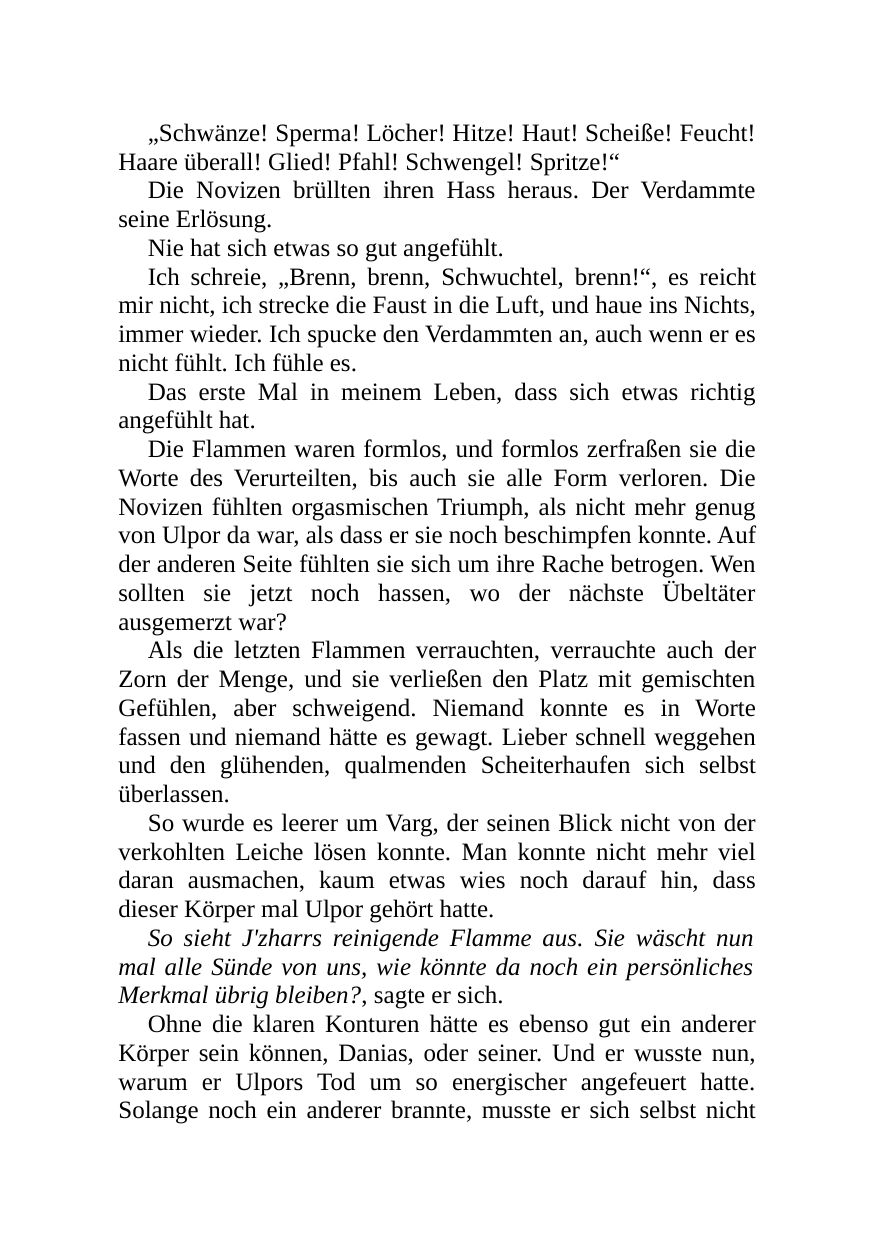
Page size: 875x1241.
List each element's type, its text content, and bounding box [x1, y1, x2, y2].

text Das erste Mal in meinem Leben, dass sich etwas richtig angefühlt hat. [118, 377, 756, 434]
text So sieht J'zharrs reinigende Flamme aus. Sie wäscht nun mal alle Sünde von uns, wie könnte da noch ein persönliches Merkmal übrig bleiben?, sagte er sich. [118, 923, 756, 1009]
text „Schwänze! Sperma! Löcher! Hitze! Haut! Scheiße! Feucht! Haare überall! Glied! Pfahl! Schwengel! Spritze!“ [118, 118, 756, 176]
text Die Novizen brüllten ihren Hass heraus. Der Verdammte seine Erlösung. [118, 176, 756, 233]
text Als die letzten Flammen verrauchten, verrauchte auch der Zorn der Menge, und sie verließen den Platz mit gemischten Gefühlen, aber schweigend. Niemand konnte es in Worte fassen und niemand hätte es gewagt. Lieber schnell weggehen und den glühenden, qualmenden Scheiterhaufen sich selbst überlassen. [118, 636, 756, 808]
text So wurde es leerer um Varg, der seinen Blick nicht von der verkohlten Leiche lösen konnte. Man konnte nicht mehr viel daran ausmachen, kaum etwas wies noch darauf hin, dass dieser Körper mal Ulpor gehört hatte. [118, 808, 756, 923]
text Die Flammen waren formlos, und formlos zerfraßen sie die Worte des Verurteilten, bis auch sie alle Form verloren. Die Novizen fühlten orgasmischen Triumph, als nicht mehr genug von Ulpor da war, als dass er sie noch beschimpfen konnte. Auf der anderen Seite fühlten sie sich um ihre Rache betrogen. Wen sollten sie jetzt noch hassen, wo der nächste Übeltäter ausgemerzt war? [118, 434, 756, 636]
text Ich schreie, „Brenn, brenn, Schwuchtel, brenn!“, es reicht mir nicht, ich strecke die Faust in die Luft, und haue ins Nichts, immer wieder. Ich spucke den Verdammten an, auch wenn er es nicht fühlt. Ich fühle es. [118, 262, 756, 377]
text Ohne die klaren Konturen hätte es ebenso gut ein anderer Körper sein können, Danias, oder seiner. Und er wusste nun, warum er Ulpors Tod um so energischer angefeuert hatte. Solange noch ein anderer brannte, musste er sich selbst nicht [118, 1009, 756, 1124]
text Nie hat sich etwas so gut angefühlt. [118, 233, 756, 262]
